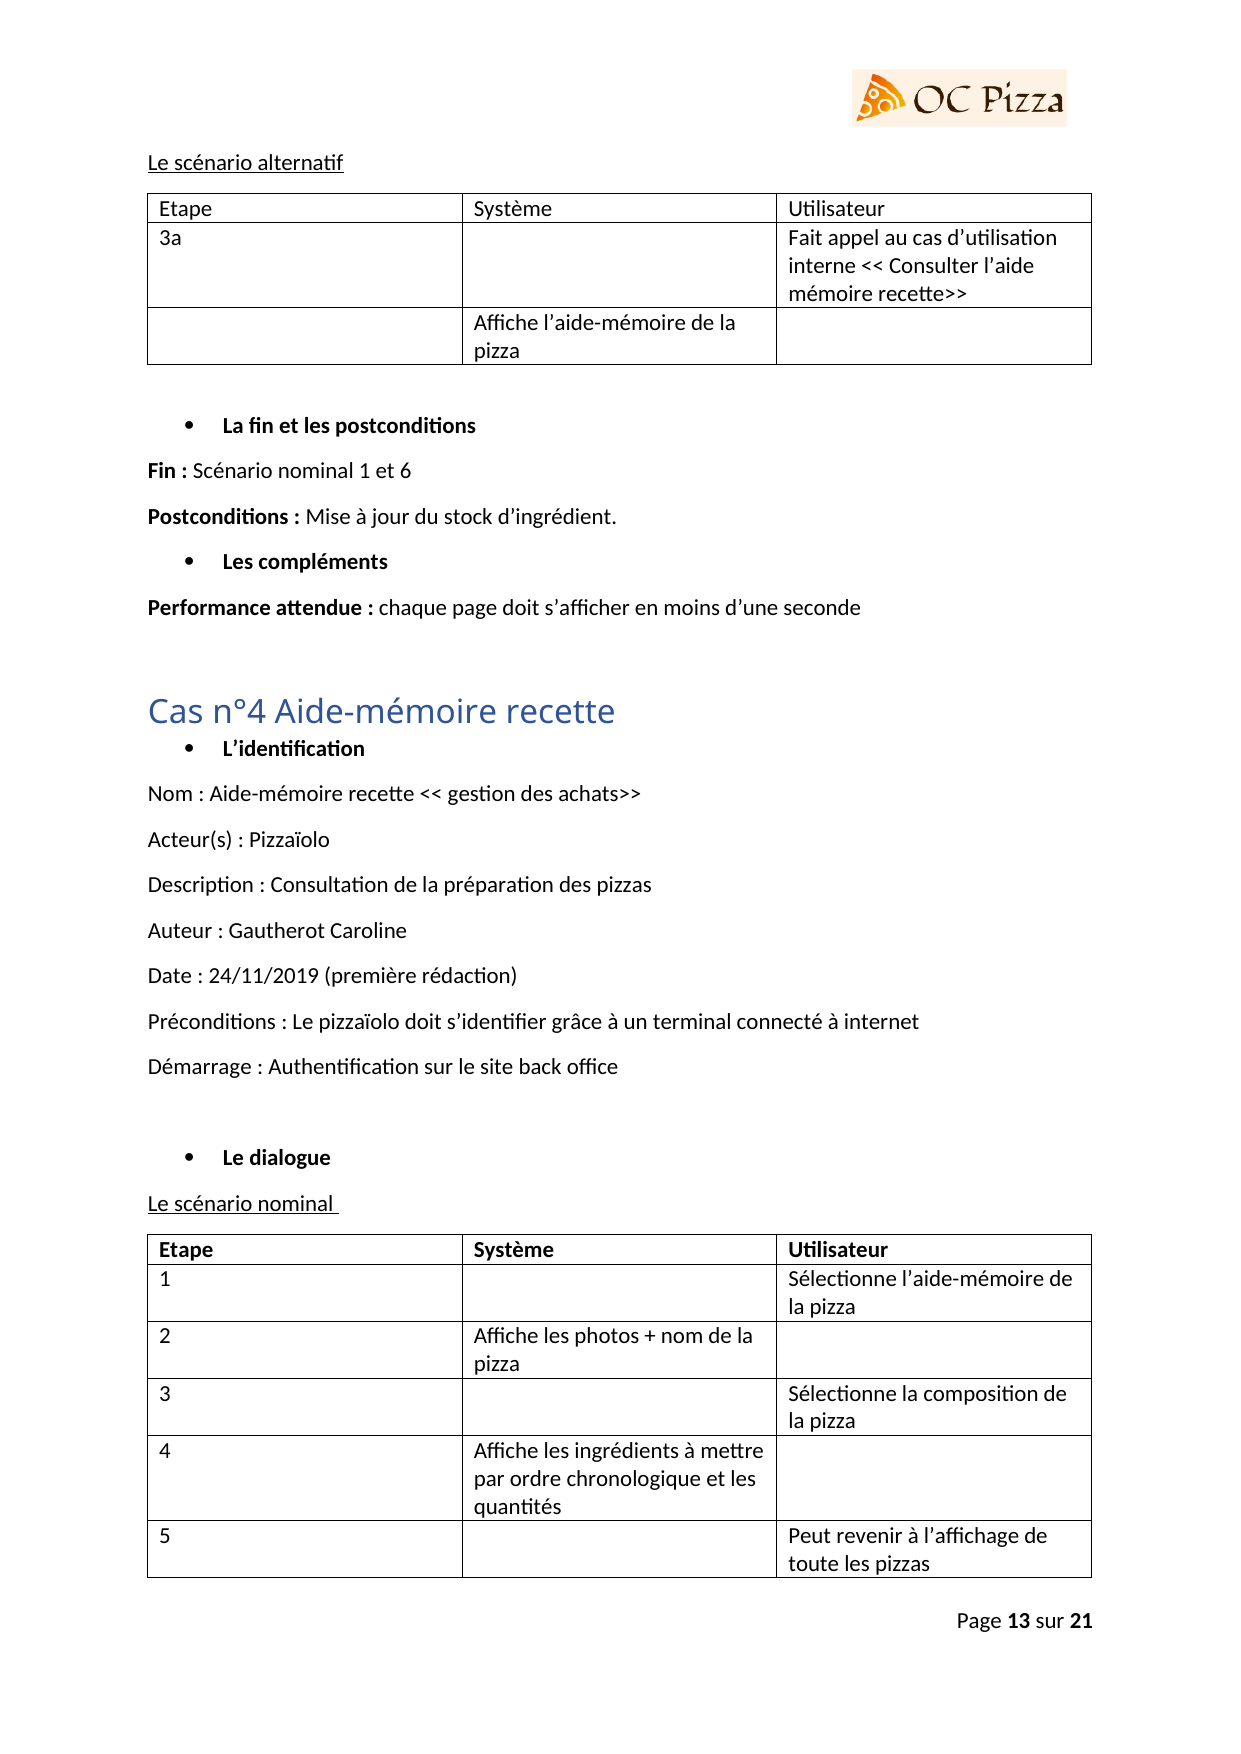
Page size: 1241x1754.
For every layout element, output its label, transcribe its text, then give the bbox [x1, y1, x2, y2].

table_cell [463, 1379, 776, 1435]
text Nom : Aide-mémoire recette << gestion des achats>> [148, 779, 1093, 807]
table_cell 3 [148, 1379, 462, 1435]
table_cell 1 [148, 1265, 462, 1321]
table_cell Sélectionne l’aide-mémoire de la pizza [777, 1265, 1091, 1321]
text Préconditions : Le pizzaïolo doit s’identifier grâce à un terminal connecté à internet [148, 1007, 1093, 1035]
text Description : Consultation de la préparation des pizzas [148, 870, 1093, 898]
table_cell Peut revenir à l’affichage de toute les pizzas [777, 1521, 1091, 1577]
table_cell 3a [148, 223, 462, 307]
table_header Système [463, 1235, 776, 1263]
table_cell [777, 1436, 1091, 1520]
table_cell [463, 223, 776, 307]
list Le dialogue [185, 1143, 1093, 1171]
list La fin et les postconditions [185, 411, 1093, 439]
text Démarrage : Authentification sur le site back office [148, 1052, 1093, 1080]
table_cell Affiche les photos + nom de la pizza [463, 1322, 776, 1378]
text Date : 24/11/2019 (première rédaction) [148, 961, 1093, 989]
table_header Etape [148, 1235, 462, 1263]
list Les compléments [185, 547, 1093, 576]
text Le scénario nominal [148, 1189, 1093, 1217]
table_cell [777, 308, 1091, 364]
text Performance attendue : chaque page doit s’afficher en moins d’une seconde [148, 593, 1093, 621]
table_cell Affiche l’aide-mémoire de la pizza [463, 308, 776, 364]
list L’identification [185, 734, 1093, 762]
table_cell 2 [148, 1322, 462, 1378]
text Le scénario alternatif [148, 148, 1093, 176]
subtitle Cas n°4 Aide-mémoire recette [148, 688, 1093, 734]
table_cell Affiche les ingrédients à mettre par ordre chronologique et les quantités [463, 1436, 776, 1520]
table_header Utilisateur [777, 1235, 1091, 1263]
table_cell 4 [148, 1436, 462, 1520]
table_header Système [463, 194, 776, 222]
text Fin : Scénario nominal 1 et 6 [148, 456, 1093, 484]
text Auteur : Gautherot Caroline [148, 916, 1093, 944]
table_cell [777, 1322, 1091, 1378]
table_cell Fait appel au cas d’utilisation interne << Consulter l’aide mémoire recette>> [777, 223, 1091, 307]
text Acteur(s) : Pizzaïolo [148, 825, 1093, 853]
table_header Utilisateur [777, 194, 1091, 222]
table_cell [463, 1521, 776, 1577]
table_cell Sélectionne la composition de la pizza [777, 1379, 1091, 1435]
text Postconditions : Mise à jour du stock d’ingrédient. [148, 502, 1093, 530]
table_header Etape [148, 194, 462, 222]
table_cell [463, 1265, 776, 1321]
table_cell [148, 308, 462, 364]
table_cell 5 [148, 1521, 462, 1577]
